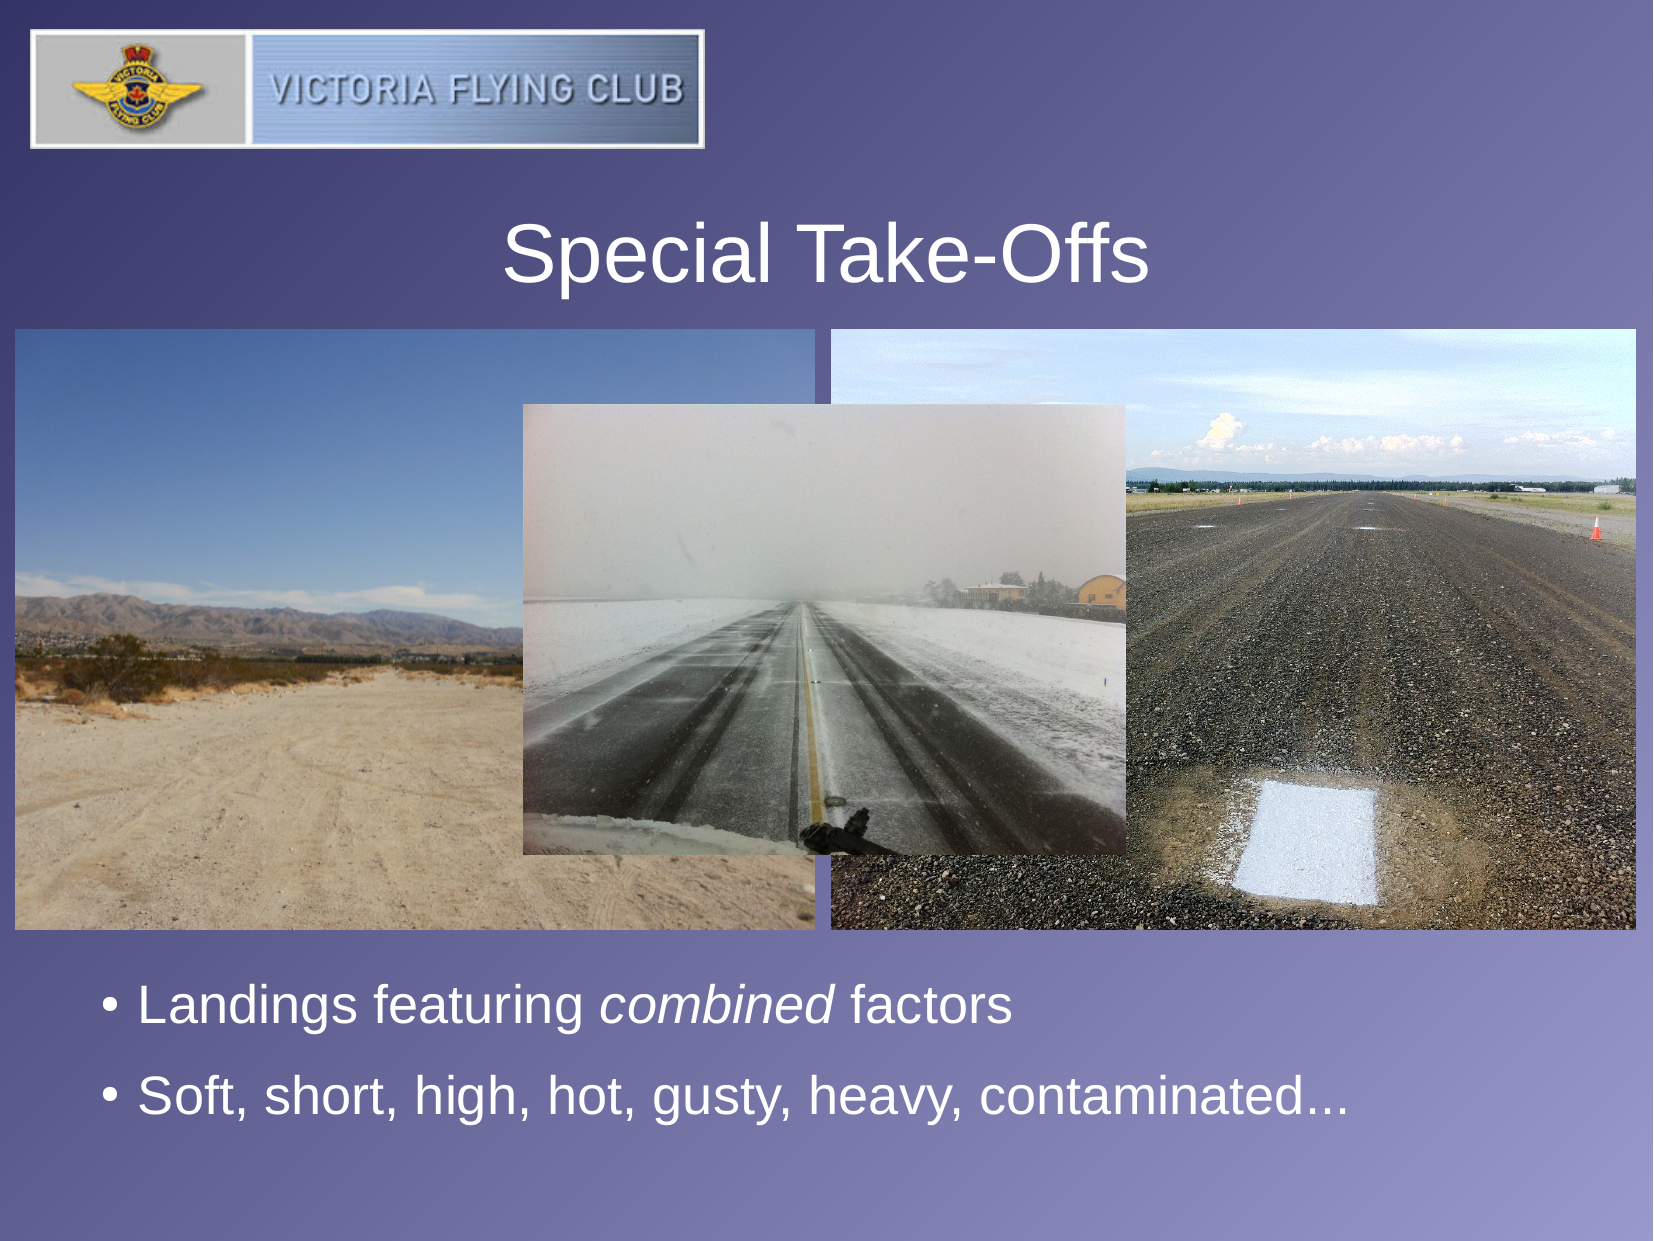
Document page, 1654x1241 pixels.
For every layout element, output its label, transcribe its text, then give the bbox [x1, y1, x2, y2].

picture [30, 29, 705, 149]
list Landings featuring combined factors Soft, short, high, hot, gusty, heavy, contaminated... [82, 975, 1571, 1201]
title Special Take-Offs [82, 150, 1571, 358]
picture [15, 329, 1636, 931]
